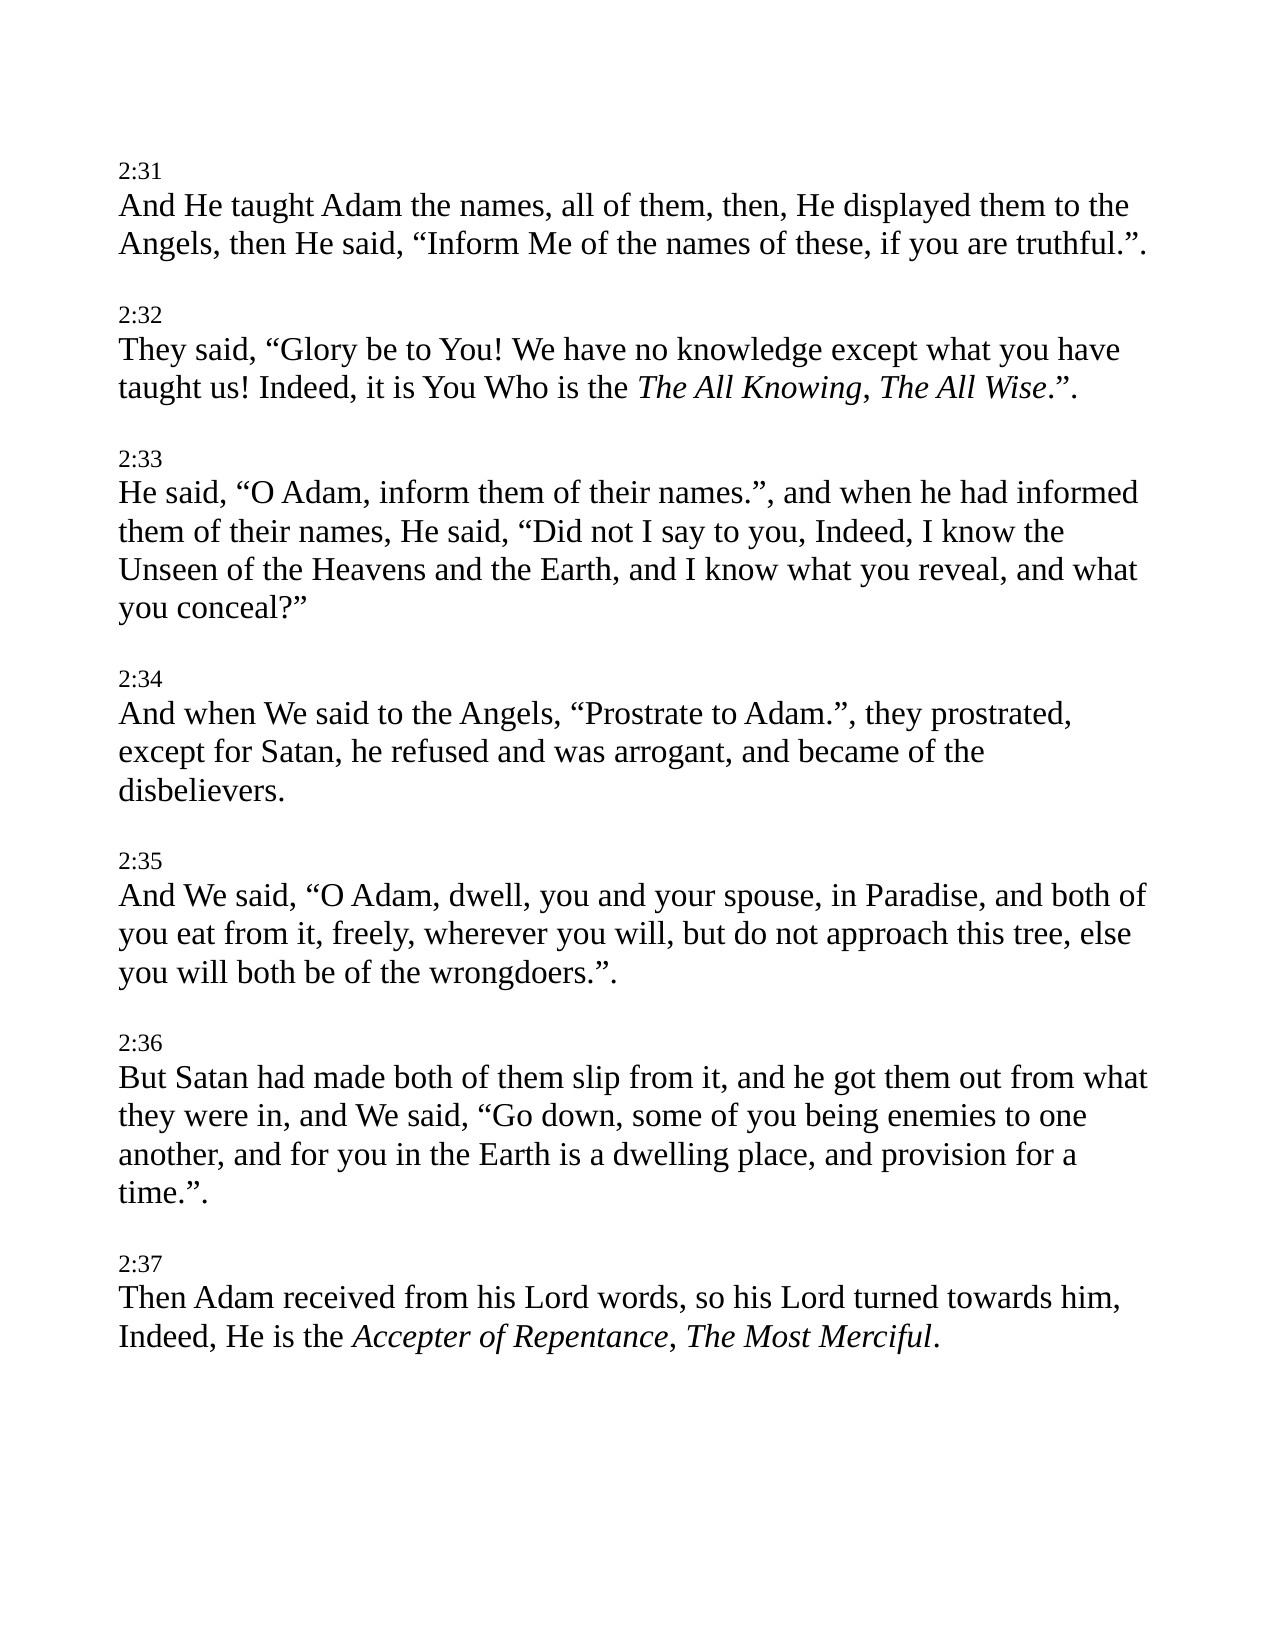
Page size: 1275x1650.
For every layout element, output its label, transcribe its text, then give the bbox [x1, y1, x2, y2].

text But Satan had made both of them slip from it, and he got them out from what they were in, and We said, “Go down, some of you being enemies to one another, and for you in the Earth is a dwelling place, and provision for a time.”. [118, 1057, 1157, 1211]
text They said, “Glory be to You! We have no knowledge except what you have taught us! Indeed, it is You Who is the The All Knowing, The All Wise.”. [118, 329, 1157, 406]
text And when We said to the Angels, “Prostrate to Adam.”, they prostrated, except for Satan, he refused and was arrogant, and became of the disbelievers. [118, 693, 1157, 808]
text 2:34 [118, 664, 1157, 693]
text And We said, “O Adam, dwell, you and your spouse, in Paradise, and both of you eat from it, freely, wherever you will, but do not approach this tree, else you will both be of the wrongdoers.”. [118, 875, 1157, 990]
text 2:31 [118, 156, 1157, 185]
text 2:35 [118, 846, 1157, 875]
text Then Adam received from his Lord words, so his Lord turned towards him, Indeed, He is the Accepter of Repentance, The Most Merciful. [118, 1278, 1157, 1354]
text He said, “O Adam, inform them of their names.”, and when he had informed them of their names, He said, “Did not I say to you, Indeed, I know the Unseen of the Heavens and the Earth, and I know what you reveal, and what you conceal?” [118, 473, 1157, 626]
text 2:33 [118, 444, 1157, 473]
text 2:32 [118, 300, 1157, 329]
text And He taught Adam the names, all of them, then, He displayed them to the Angels, then He said, “Inform Me of the names of these, if you are truthful.”. [118, 185, 1157, 262]
text 2:36 [118, 1028, 1157, 1057]
text 2:37 [118, 1249, 1157, 1278]
